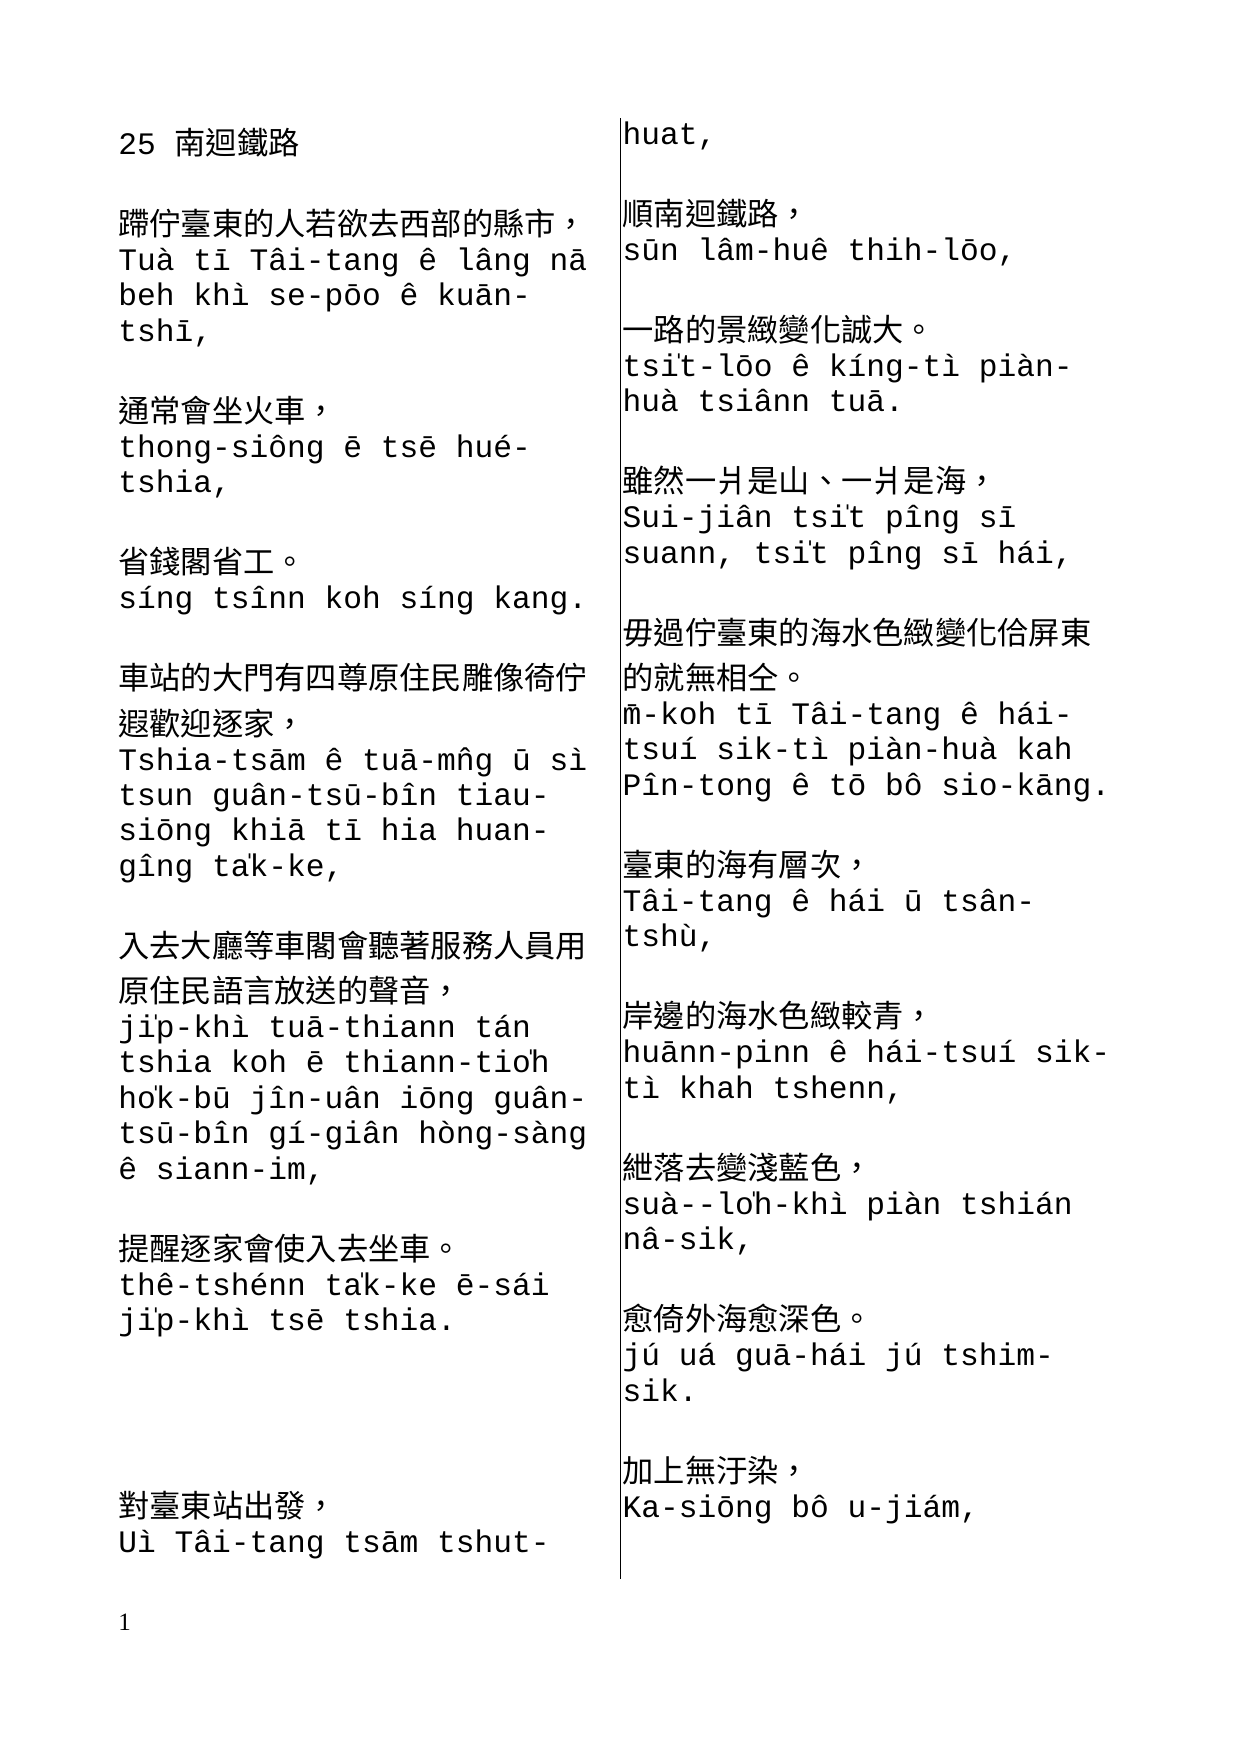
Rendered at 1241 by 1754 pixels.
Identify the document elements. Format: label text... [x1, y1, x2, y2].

text thê-tshénn ta̍k-ke ē-sái ji̍p-khì tsē tshia. [118, 1269, 618, 1340]
text 加上無汙染， [622, 1446, 1122, 1491]
text huat, [622, 118, 1122, 153]
text thong-siông ē tsē hué-tshia, [118, 431, 618, 502]
text 25 南迴鐵路 [118, 118, 618, 164]
text 入去大廳等車閣會聽著服務人員用原住民語言放送的聲音， [118, 921, 618, 1011]
text jú uá guā-hái jú tshim-sik. [622, 1339, 1122, 1410]
text 岸邊的海水色緻較青， [622, 991, 1122, 1037]
text Tâi-tang ê hái ū tsân-tshù, [622, 885, 1122, 956]
text síng tsînn koh síng kang. [118, 583, 618, 618]
text ji̍p-khì tuā-thiann tán tshia koh ē thiann-tio̍h ho̍k-bū jîn-uân iōng guân-tsū-bîn gí-giân hòng-sàng ê siann-im, [118, 1011, 618, 1188]
text 省錢閣省工。 [118, 537, 618, 583]
text 蹛佇臺東的人若欲去西部的縣市， [118, 199, 618, 244]
text m̄-koh tī Tâi-tang ê hái-tsuí sik-tì piàn-huà kah Pîn-tong ê tō bô sio-kāng. [622, 698, 1122, 804]
text sūn lâm-huê thih-lōo, [622, 234, 1122, 269]
text tsi̍t-lōo ê kíng-tì piàn-huà tsiânn tuā. [622, 350, 1122, 421]
text Sui-jiân tsi̍t pîng sī suann, tsi̍t pîng sī hái, [622, 502, 1122, 572]
text 愈倚外海愈深色。 [622, 1294, 1122, 1339]
text 雖然一爿是山、一爿是海， [622, 456, 1122, 502]
text Uì Tâi-tang tsām tshut- [118, 1527, 618, 1562]
text 通常會坐火車， [118, 386, 618, 431]
text huānn-pinn ê hái-tsuí sik-tì khah tshenn, [622, 1037, 1122, 1107]
text 順南迴鐵路， [622, 189, 1122, 234]
text 紲落去變淺藍色， [622, 1143, 1122, 1188]
text 提醒逐家會使入去坐車。 [118, 1224, 618, 1269]
text 對臺東站出發， [118, 1482, 618, 1527]
text 毋過佇臺東的海水色緻變化佮屏東的就無相仝。 [622, 608, 1122, 698]
text 臺東的海有層次， [622, 840, 1122, 885]
text 車站的大門有四尊原住民雕像徛佇遐歡迎逐家， [118, 653, 618, 744]
text Ka-siōng bô u-jiám, [622, 1491, 1122, 1526]
text Tshia-tsām ê tuā-mn̂g ū sì tsun guân-tsū-bîn tiau-siōng khiā tī hia huan-gîng ta̍k-ke, [118, 744, 618, 886]
text 一路的景緻變化誠大。 [622, 305, 1122, 350]
text suà--lo̍h-khì piàn tshián nâ-sik, [622, 1188, 1122, 1259]
text Tuà tī Tâi-tang ê lâng nā beh khì se-pōo ê kuān-tshī, [118, 244, 618, 351]
